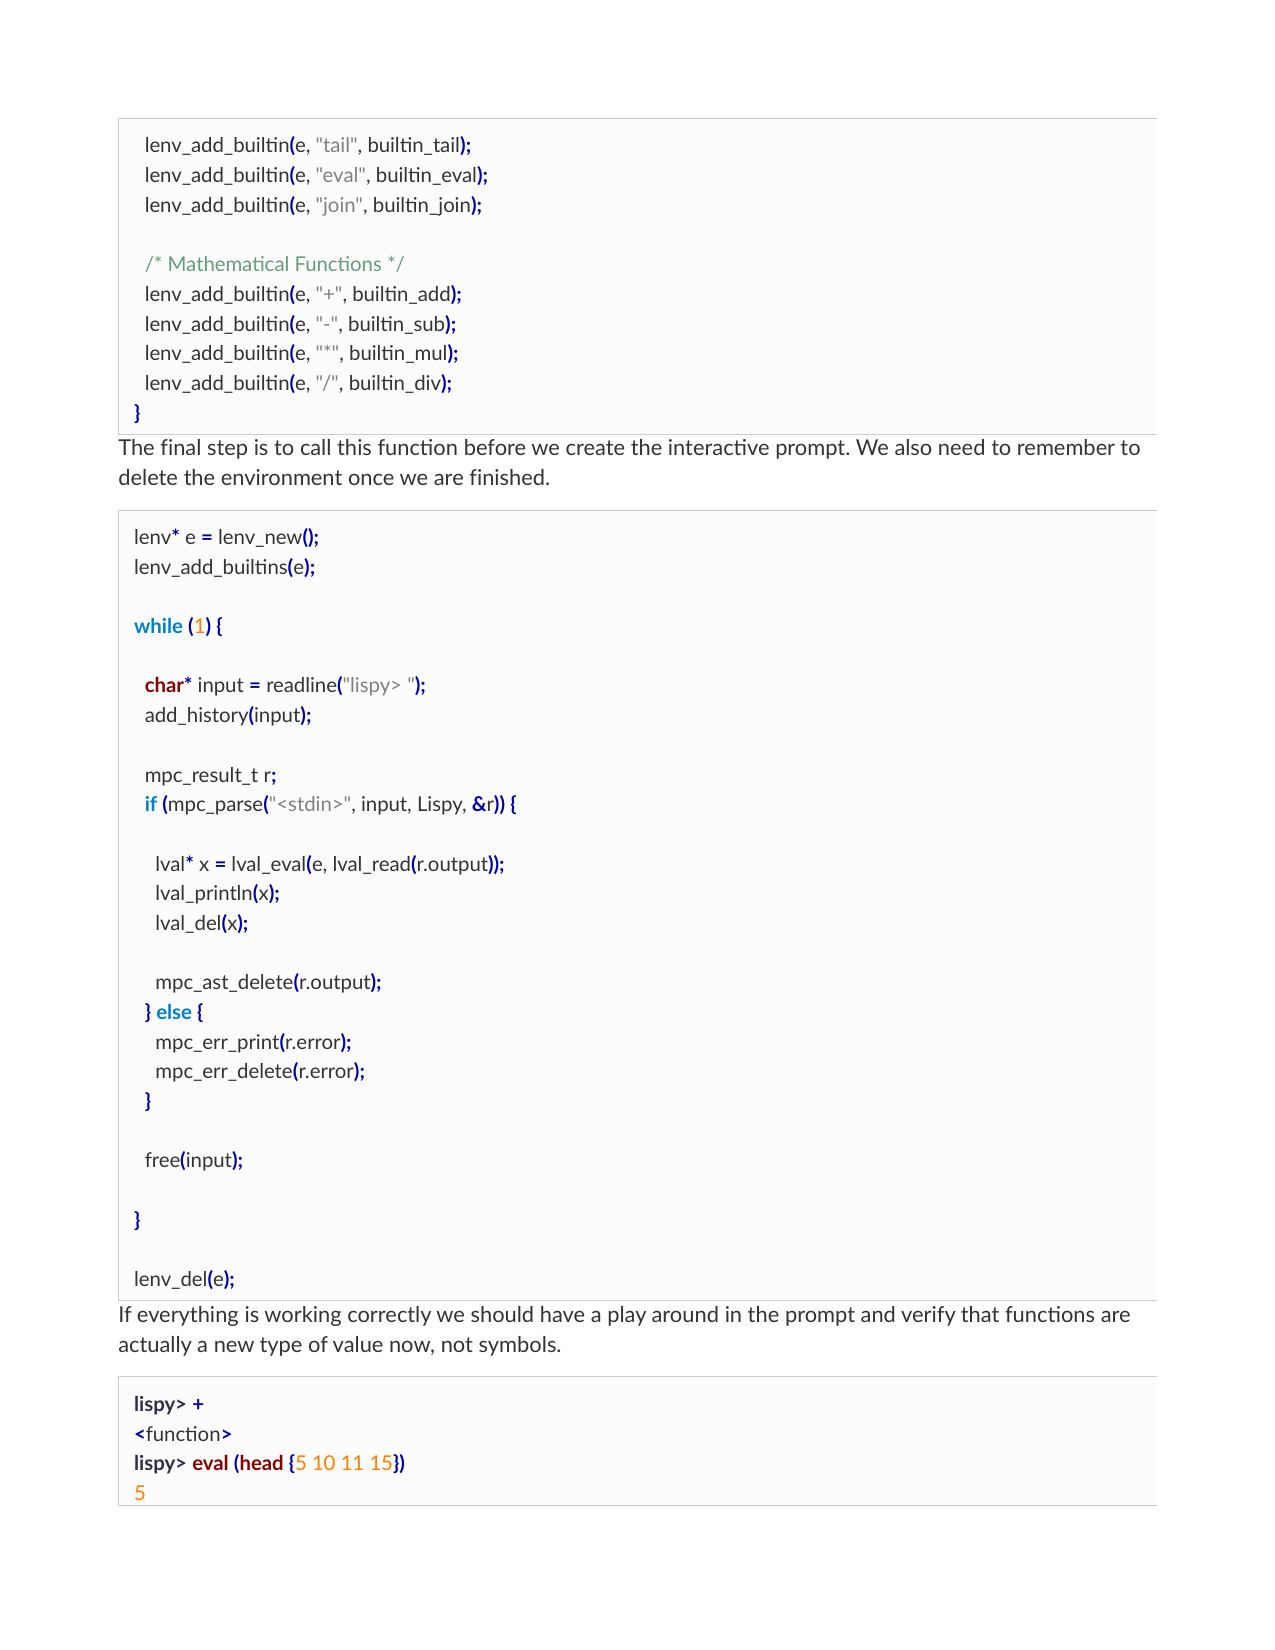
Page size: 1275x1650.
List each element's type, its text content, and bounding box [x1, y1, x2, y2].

text lval_println(x); [119, 866, 1157, 896]
text The final step is to call this function before we create the interactive prompt. We also need to remember to delete the environment once we are finished. [118, 435, 1157, 490]
text lenv_add_builtin(e, "tail", builtin_tail); [119, 119, 1157, 148]
text lenv* e = lenv_new(); [119, 511, 1157, 539]
text char* input = readline("lispy> "); [119, 658, 1157, 688]
text lispy> + [119, 1377, 1157, 1406]
text If everything is working correctly we should have a play around in the prompt and verify that functions are actually a new type of value now, not symbols. [118, 1301, 1157, 1357]
text } [119, 385, 1157, 434]
text lenv_del(e); [119, 1252, 1157, 1300]
text 5 [119, 1466, 1157, 1505]
text free(input); [119, 1133, 1157, 1163]
text mpc_err_delete(r.error); [119, 1044, 1157, 1074]
text lval_del(x); [119, 896, 1157, 925]
text lenv_add_builtin(e, "/", builtin_div); [119, 356, 1157, 385]
text lenv_add_builtin(e, "-", builtin_sub); [119, 296, 1157, 326]
text lval* x = lval_eval(e, lval_read(r.output)); [119, 836, 1157, 866]
text mpc_result_t r; [119, 747, 1157, 777]
text } [119, 1193, 1157, 1222]
text lispy> eval (head {5 10 11 15}) [119, 1436, 1157, 1466]
text /* Mathematical Functions */ [119, 237, 1157, 267]
text lenv_add_builtin(e, "eval", builtin_eval); [119, 148, 1157, 177]
text lenv_add_builtins(e); [119, 539, 1157, 569]
text if (mpc_parse("<stdin>", input, Lispy, &r)) { [119, 777, 1157, 807]
text lenv_add_builtin(e, "+", builtin_add); [119, 267, 1157, 296]
text add_history(input); [119, 688, 1157, 718]
text } else { [119, 985, 1157, 1014]
text mpc_ast_delete(r.output); [119, 955, 1157, 985]
text lenv_add_builtin(e, "*", builtin_mul); [119, 326, 1157, 356]
text lenv_add_builtin(e, "join", builtin_join); [119, 177, 1157, 207]
text while (1) { [119, 599, 1157, 628]
text mpc_err_print(r.error); [119, 1014, 1157, 1044]
text <function> [119, 1406, 1157, 1436]
text } [119, 1074, 1157, 1103]
